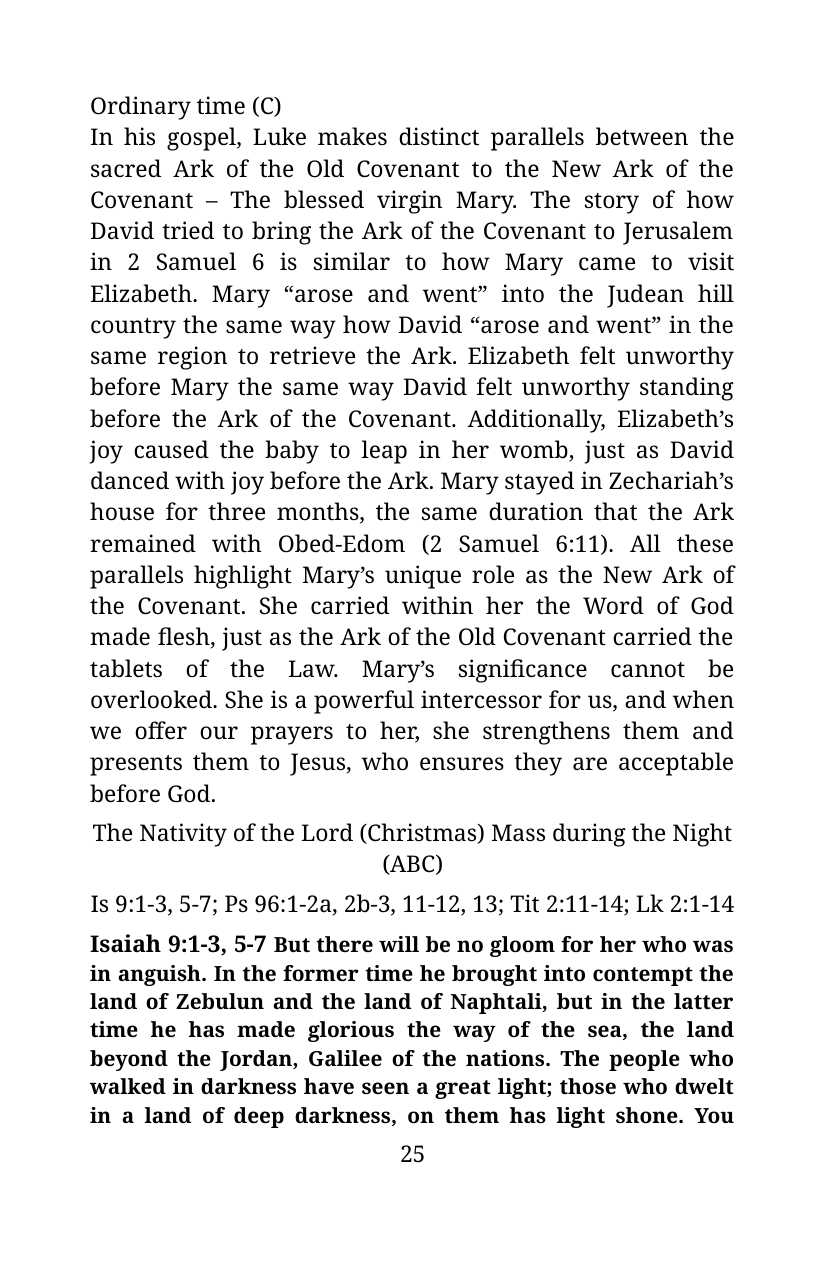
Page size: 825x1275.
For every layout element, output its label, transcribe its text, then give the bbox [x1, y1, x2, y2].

text Isaiah 9:1-3, 5-7 But there will be no gloom for her who was in anguish. In the former time he brought into contempt the land of Zebulun and the land of Naphtali, but in the latter time he has made glorious the way of the sea, the land beyond the Jordan, Galilee of the nations. The people who walked in darkness have seen a great light; those who dwelt in a land of deep darkness, on them has light shone. You [90, 927, 735, 1129]
text In his gospel, Luke makes distinct parallels between the sacred Ark of the Old Covenant to the New Ark of the Covenant – The blessed virgin Mary. The story of how David tried to bring the Ark of the Covenant to Jerusalem in 2 Samuel 6 is similar to how Mary came to visit Elizabeth. Mary “arose and went” into the Judean hill country the same way how David “arose and went” in the same region to retrieve the Ark. Elizabeth felt unworthy before Mary the same way David felt unworthy standing before the Ark of the Covenant. Additionally, Elizabeth’s joy caused the baby to leap in her womb, just as David danced with joy before the Ark. Mary stayed in Zechariah’s house for three months, the same duration that the Ark remained with Obed-Edom (2 Samuel 6:11). All these parallels highlight Mary’s unique role as the New Ark of the Covenant. She carried within her the Word of God made flesh, just as the Ark of the Old Covenant carried the tablets of the Law. Mary’s significance cannot be overlooked. She is a powerful intercessor for us, and when we offer our prayers to her, she strengthens them and presents them to Jesus, who ensures they are acceptable before God. [90, 121, 735, 809]
text Is 9:1-3, 5-7; Ps 96:1-2a, 2b-3, 11-12, 13; Tit 2:11-14; Lk 2:1-14 [90, 888, 735, 919]
text The Nativity of the Lord (Christmas) Mass during the Night (ABC) [90, 817, 735, 879]
